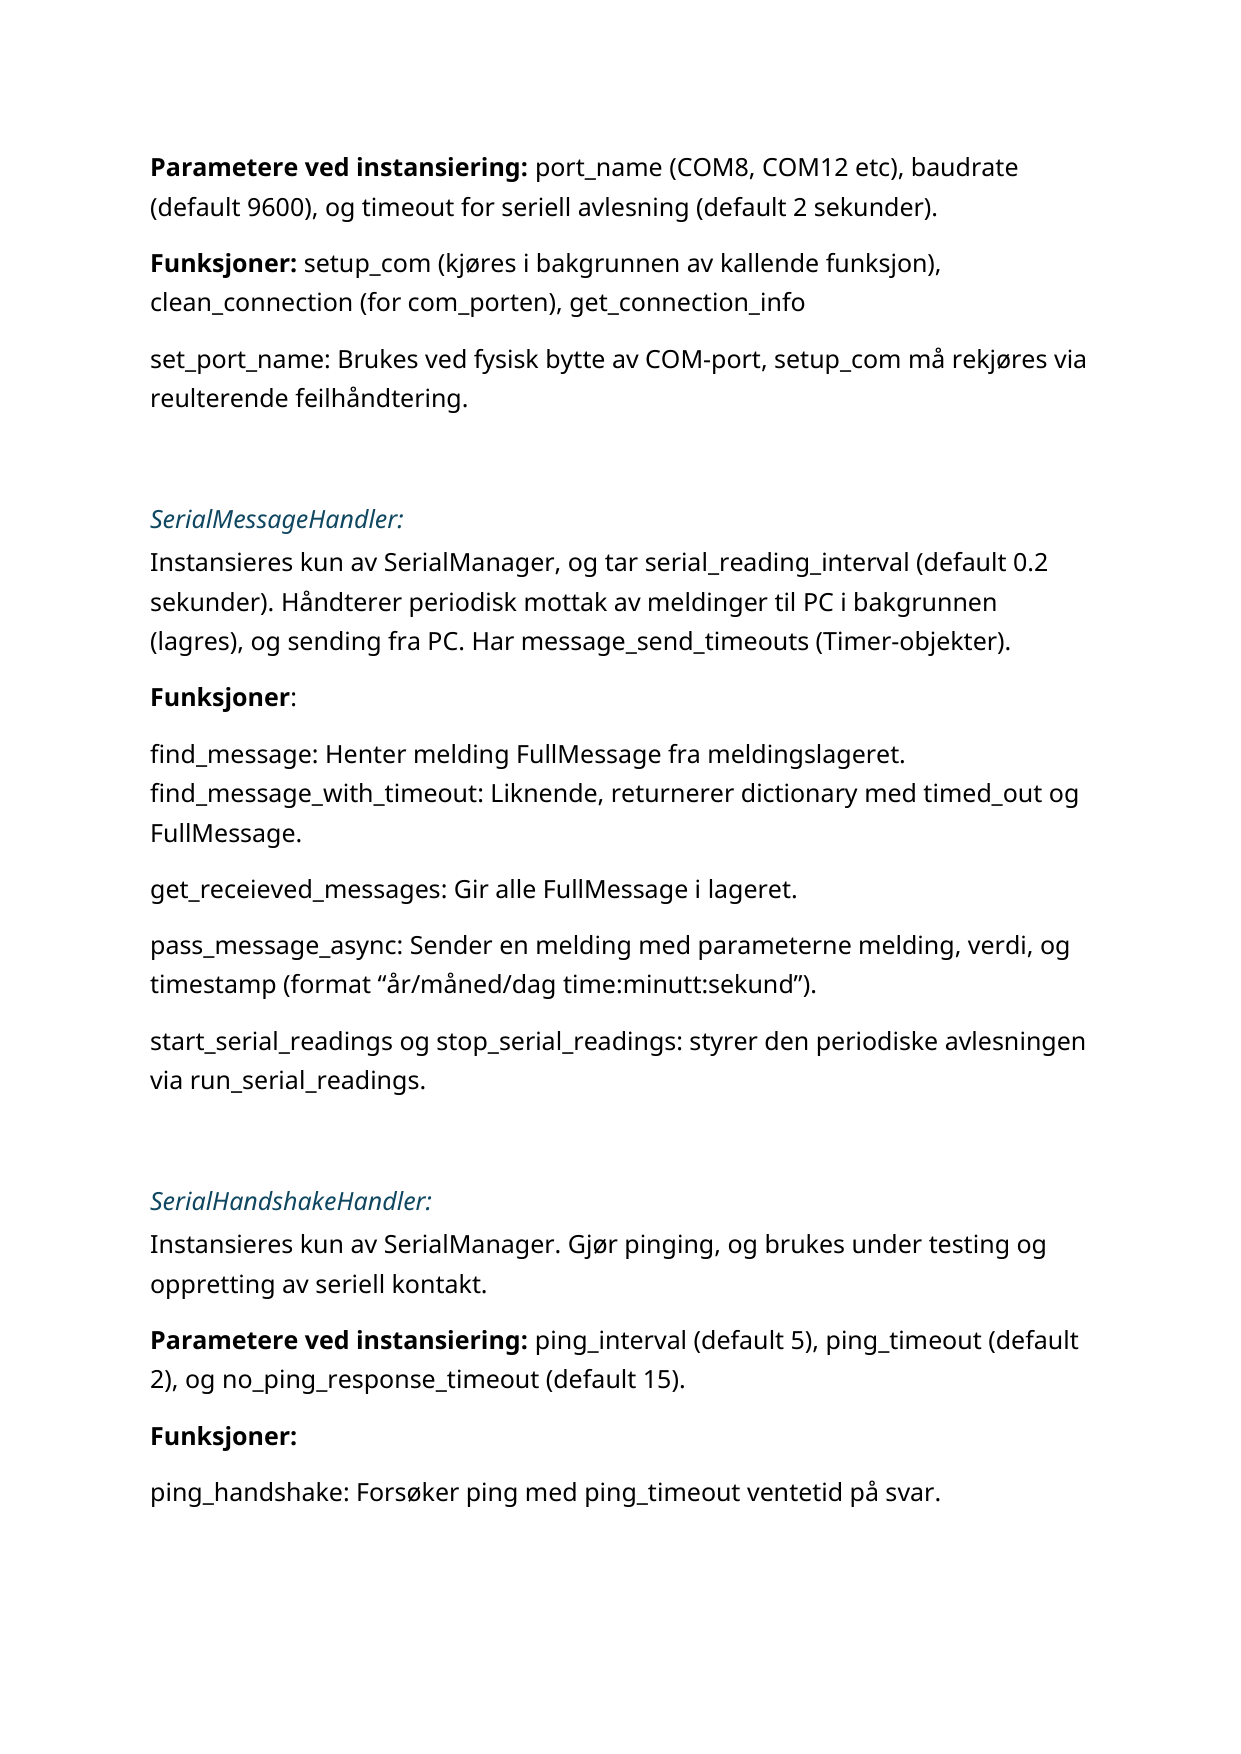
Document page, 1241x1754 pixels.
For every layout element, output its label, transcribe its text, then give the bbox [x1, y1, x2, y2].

text get_receieved_messages: Gir alle FullMessage i lageret. [150, 871, 1090, 905]
text Funksjoner: [150, 1418, 1090, 1452]
text Funksjoner: [150, 680, 1090, 714]
text Instansieres kun av SerialManager, og tar serial_reading_interval (default 0.2 sekunder). Håndterer periodisk mottak av meldinger til PC i bakgrunnen (lagres), og sending fra PC. Har message_send_timeouts (Timer-objekter). [150, 545, 1090, 658]
text Parametere ved instansiering: ping_interval (default 5), ping_timeout (default 2), og no_ping_response_timeout (default 15). [150, 1322, 1090, 1396]
subtitle SerialMessageHandler: [150, 501, 1090, 535]
text find_message: Henter melding FullMessage fra meldingslageret. find_message_with_timeout: Liknende, returnerer dictionary med timed_out og FullMessage. [150, 736, 1090, 849]
text Parametere ved instansiering: port_name (COM8, COM12 etc), baudrate (default 9600), og timeout for seriell avlesning (default 2 sekunder). [150, 150, 1090, 223]
subtitle SerialHandshakeHandler: [150, 1183, 1090, 1217]
text start_serial_readings og stop_serial_readings: styrer den periodiske avlesningen via run_serial_readings. [150, 1023, 1090, 1097]
text pass_message_async: Sender en melding med parameterne melding, verdi, og timestamp (format “år/måned/dag time:minutt:sekund”). [150, 927, 1090, 1001]
text ping_handshake: Forsøker ping med ping_timeout ventetid på svar. [150, 1474, 1090, 1508]
text Funksjoner: setup_com (kjøres i bakgrunnen av kallende funksjon), clean_connection (for com_porten), get_connection_info [150, 246, 1090, 319]
text set_port_name: Brukes ved fysisk bytte av COM-port, setup_com må rekjøres via reulterende feilhåndtering. [150, 341, 1090, 415]
text Instansieres kun av SerialManager. Gjør pinging, og brukes under testing og oppretting av seriell kontakt. [150, 1227, 1090, 1300]
